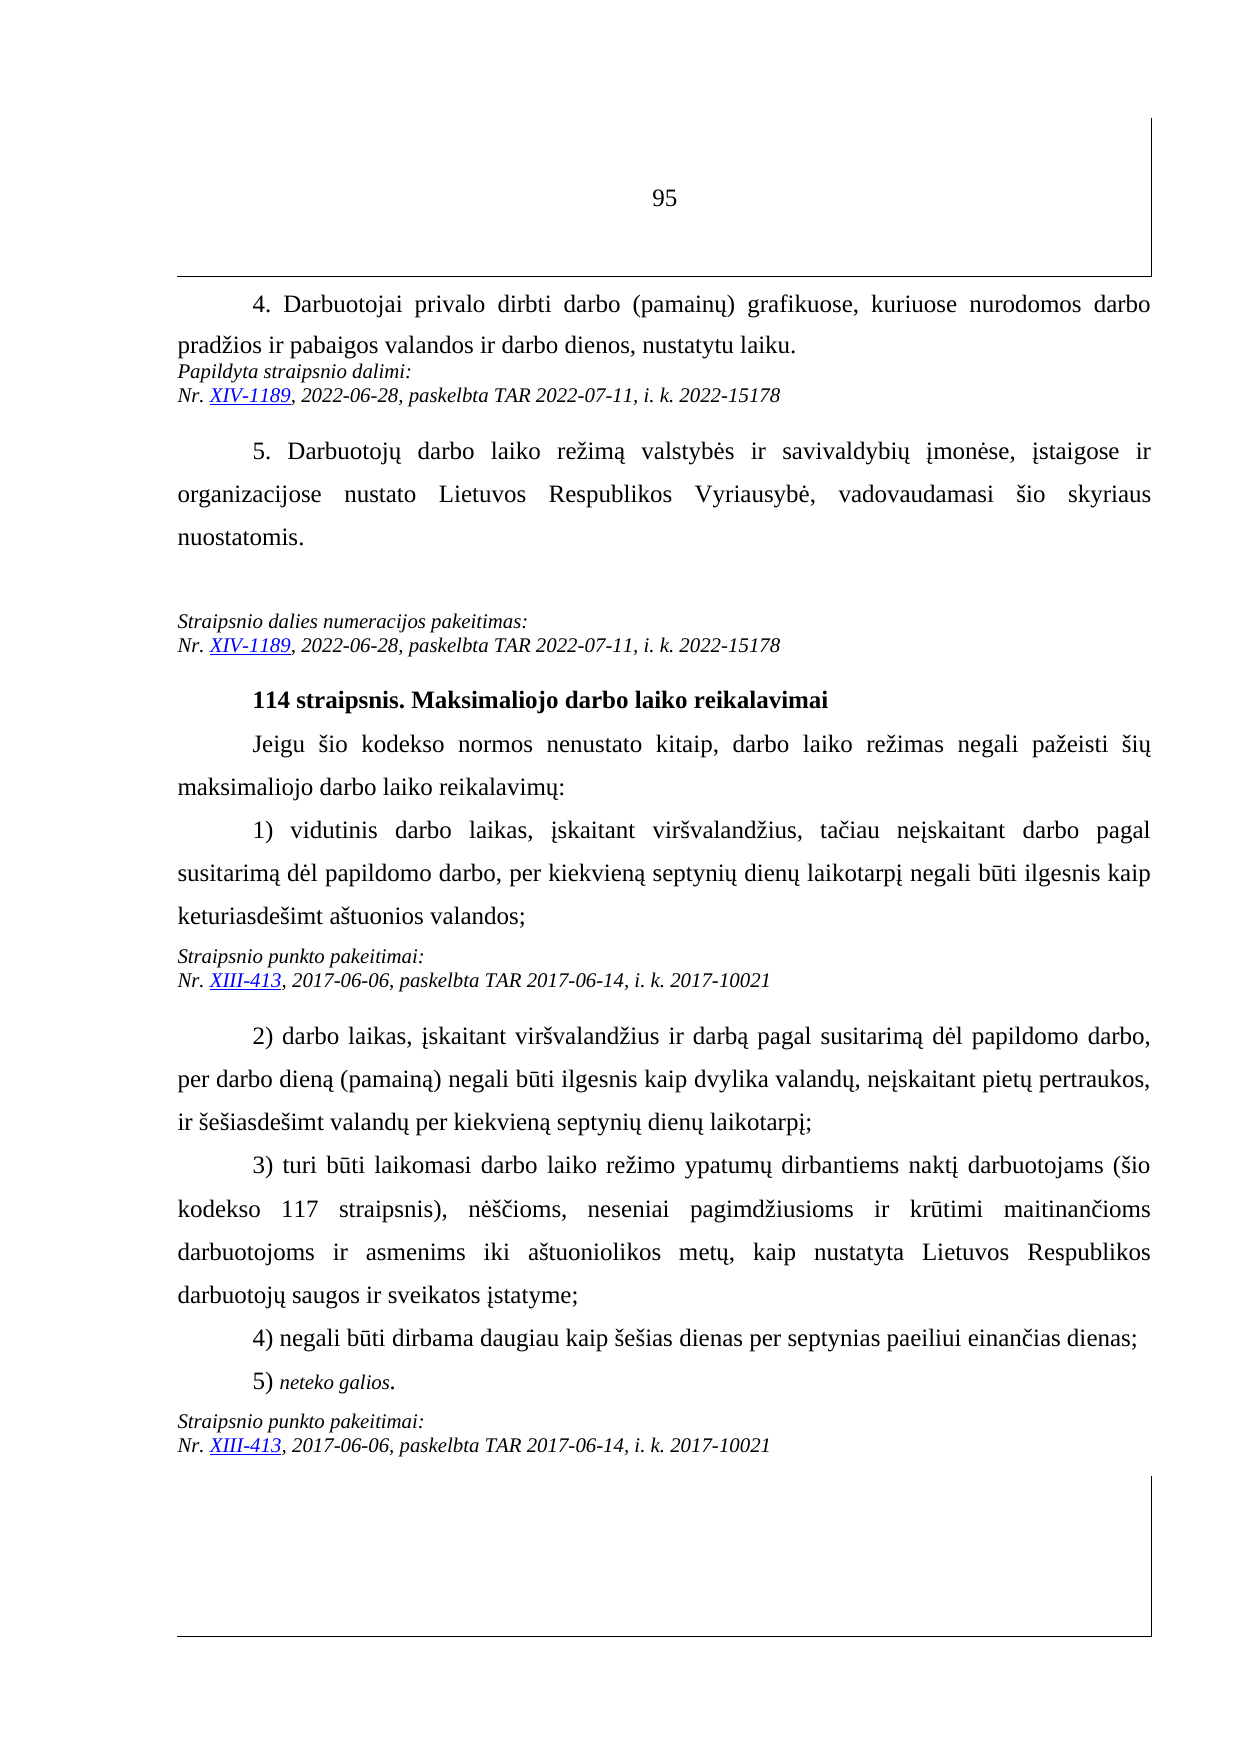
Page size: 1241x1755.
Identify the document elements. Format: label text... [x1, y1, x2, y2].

text 4) negali būti dirbama daugiau kaip šešias dienas per septynias paeiliui einančias dienas; [177, 1323, 1152, 1352]
text Jeigu šio kodekso normos nenustato kitaip, darbo laiko režimas negali pažeisti šių maksimaliojo darbo laiko reikalavimų: [177, 729, 1152, 801]
text 5. Darbuotojų darbo laiko režimą valstybės ir savivaldybių įmonėse, įstaigose ir organizacijose nustato Lietuvos Respublikos Vyriausybė, vadovaudamasi šio skyriaus nuostatomis. [177, 436, 1152, 551]
text Straipsnio dalies numeracijos pakeitimas: [177, 609, 1152, 633]
text 4. Darbuotojai privalo dirbti darbo (pamainų) grafikuose, kuriuose nurodomos darbo pradžios ir pabaigos valandos ir darbo dienos, nustatytu laiku. [177, 276, 1152, 359]
text 3) turi būti laikomasi darbo laiko režimo ypatumų dirbantiems naktį darbuotojams (šio kodekso 117 straipsnis), nėščioms, neseniai pagimdžiusioms ir krūtimi maitinančioms darbuotojoms ir asmenims iki aštuoniolikos metų, kaip nustatyta Lietuvos Respublikos darbuotojų saugos ir sveikatos įstatyme; [177, 1151, 1152, 1309]
text Straipsnio punkto pakeitimai: [177, 944, 1152, 968]
text 1) vidutinis darbo laikas, įskaitant viršvalandžius, tačiau neįskaitant darbo pagal susitarimą dėl papildomo darbo, per kiekvieną septynių dienų laikotarpį negali būti ilgesnis kaip keturiasdešimt aštuonios valandos; [177, 815, 1152, 930]
text Nr. XIII-413, 2017-06-06, paskelbta TAR 2017-06-14, i. k. 2017-10021 [177, 968, 1152, 992]
subtitle 114 straipsnis. Maksimaliojo darbo laiko reikalavimai [177, 686, 1152, 714]
text Nr. XIII-413, 2017-06-06, paskelbta TAR 2017-06-14, i. k. 2017-10021 [177, 1433, 1152, 1457]
text Papildyta straipsnio dalimi: [177, 359, 1152, 383]
text Nr. XIV-1189, 2022-06-28, paskelbta TAR 2022-07-11, i. k. 2022-15178 [177, 633, 1152, 657]
text 2) darbo laikas, įskaitant viršvalandžius ir darbą pagal susitarimą dėl papildomo darbo, per darbo dieną (pamainą) negali būti ilgesnis kaip dvylika valandų, neįskaitant pietų pertraukos, ir šešiasdešimt valandų per kiekvieną septynių dienų laikotarpį; [177, 1021, 1152, 1136]
text Nr. XIV-1189, 2022-06-28, paskelbta TAR 2022-07-11, i. k. 2022-15178 [177, 383, 1152, 407]
text 5) neteko galios. [177, 1366, 1152, 1395]
text Straipsnio punkto pakeitimai: [177, 1409, 1152, 1433]
